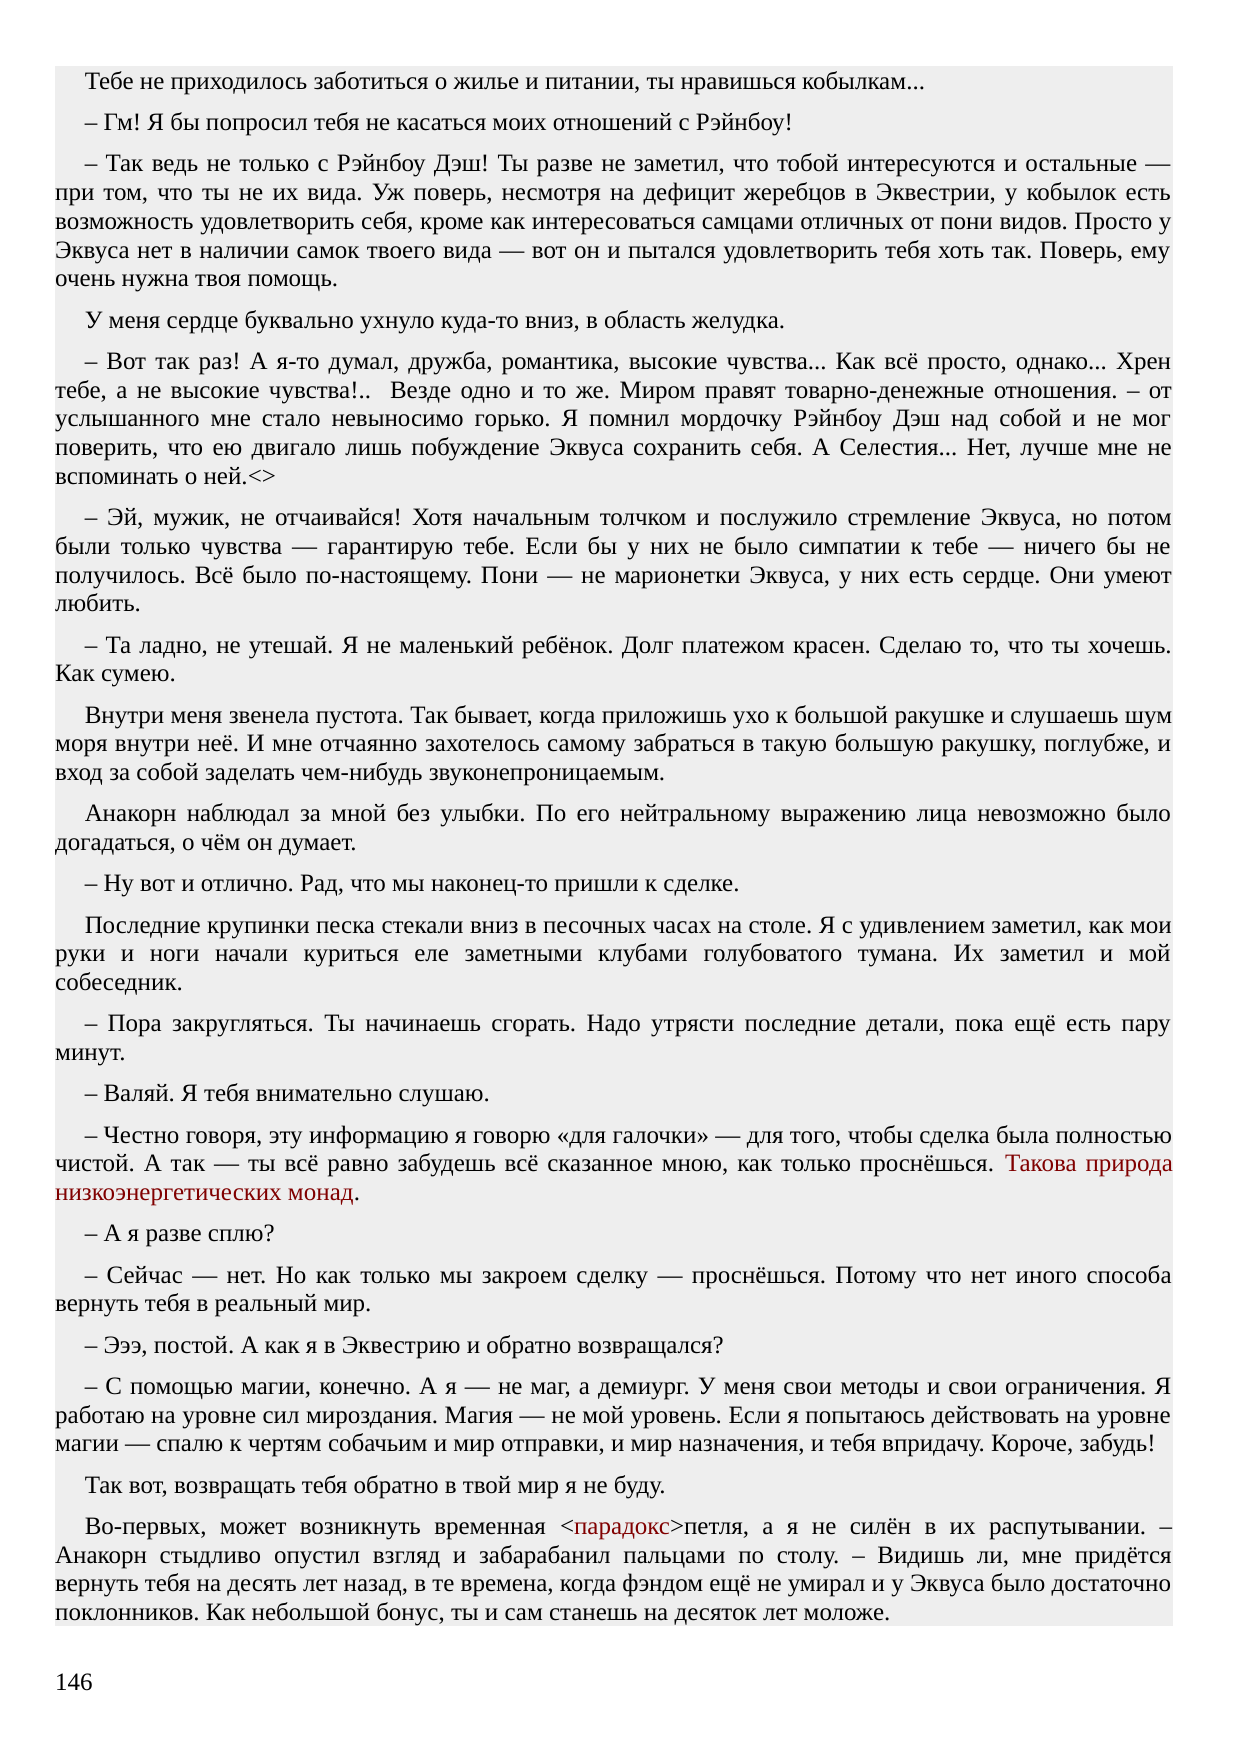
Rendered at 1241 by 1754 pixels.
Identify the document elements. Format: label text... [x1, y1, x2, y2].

text Тебе не приходилось заботиться о жилье и питании, ты нравишься кобылкам... [55, 66, 1173, 95]
text Во-первых, может возникнуть временная <парадокс>петля, а я не силён в их распутывании. – Анакорн стыдливо опустил взгляд и забарабанил пальцами по столу. – Видишь ли, мне придётся вернуть тебя на десять лет назад, в те времена, когда фэндом ещё не умирал и у Эквуса было достаточно поклонников. Как небольшой бонус, ты и сам станешь на десяток лет моложе. [55, 1511, 1173, 1626]
text – Эээ, постой. А как я в Эквестрию и обратно возвращался? [55, 1330, 1173, 1358]
text – А я разве сплю? [55, 1218, 1173, 1247]
text У меня сердце буквально ухнуло куда-то вниз, в область желудка. [55, 305, 1173, 333]
text Последние крупинки песка стекали вниз в песочных часах на столе. Я с удивлением заметил, как мои руки и ноги начали куриться еле заметными клубами голубоватого тумана. Их заметил и мой собеседник. [55, 910, 1173, 996]
text – Гм! Я бы попросил тебя не касаться моих отношений с Рэйнбоу! [55, 107, 1173, 136]
text – Сейчас — нет. Но как только мы закроем сделку — проснёшься. Потому что нет иного способа вернуть тебя в реальный мир. [55, 1260, 1173, 1317]
text – Вот так раз! А я-то думал, дружба, романтика, высокие чувства... Как всё просто, однако... Хрен тебе, а не высокие чувства!.. Везде одно и то же. Миром правят товарно-денежные отношения. – от услышанного мне стало невыносимо горько. Я помнил мордочку Рэйнбоу Дэш над собой и не мог поверить, что ею двигало лишь побуждение Эквуса сохранить себя. А Селестия... Нет, лучше мне не вспоминать о ней.<> [55, 346, 1173, 490]
text – Пора закругляться. Ты начинаешь сгорать. Надо утрясти последние детали, пока ещё есть пару минут. [55, 1008, 1173, 1066]
text – Та ладно, не утешай. Я не маленький ребёнок. Долг платежом красен. Сделаю то, что ты хочешь. Как сумею. [55, 630, 1173, 687]
text Так вот, возвращать тебя обратно в твой мир я не буду. [55, 1470, 1173, 1498]
text – С помощью магии, конечно. А я — не маг, а демиург. У меня свои методы и свои ограничения. Я работаю на уровне сил мироздания. Магия — не мой уровень. Если я попытаюсь действовать на уровне магии — спалю к чертям собачьим и мир отправки, и мир назначения, и тебя впридачу. Короче, забудь! [55, 1371, 1173, 1457]
text Внутри меня звенела пустота. Так бывает, когда приложишь ухо к большой ракушке и слушаешь шум моря внутри неё. И мне отчаянно захотелось самому забраться в такую большую ракушку, поглубже, и вход за собой заделать чем-нибудь звуконепроницаемым. [55, 700, 1173, 786]
text – Так ведь не только с Рэйнбоу Дэш! Ты разве не заметил, что тобой интересуются и остальные — при том, что ты не их вида. Уж поверь, несмотря на дефицит жеребцов в Эквестрии, у кобылок есть возможность удовлетворить себя, кроме как интересоваться самцами отличных от пони видов. Просто у Эквуса нет в наличии самок твоего вида — вот он и пытался удовлетворить тебя хоть так. Поверь, ему очень нужна твоя помощь. [55, 148, 1173, 292]
text – Эй, мужик, не отчаивайся! Хотя начальным толчком и послужило стремление Эквуса, но потом были только чувства — гарантирую тебе. Если бы у них не было симпатии к тебе — ничего бы не получилось. Всё было по-настоящему. Пони — не марионетки Эквуса, у них есть сердце. Они умеют любить. [55, 502, 1173, 617]
text – Ну вот и отлично. Рад, что мы наконец-то пришли к сделке. [55, 868, 1173, 897]
text – Валяй. Я тебя внимательно слушаю. [55, 1078, 1173, 1107]
text – Честно говоря, эту информацию я говорю «для галочки» — для того, чтобы сделка была полностью чистой. А так — ты всё равно забудешь всё сказанное мною, как только проснёшься. Такова природа низкоэнергетических монад. [55, 1120, 1173, 1206]
text Анакорн наблюдал за мной без улыбки. По его нейтральному выражению лица невозможно было догадаться, о чём он думает. [55, 798, 1173, 856]
